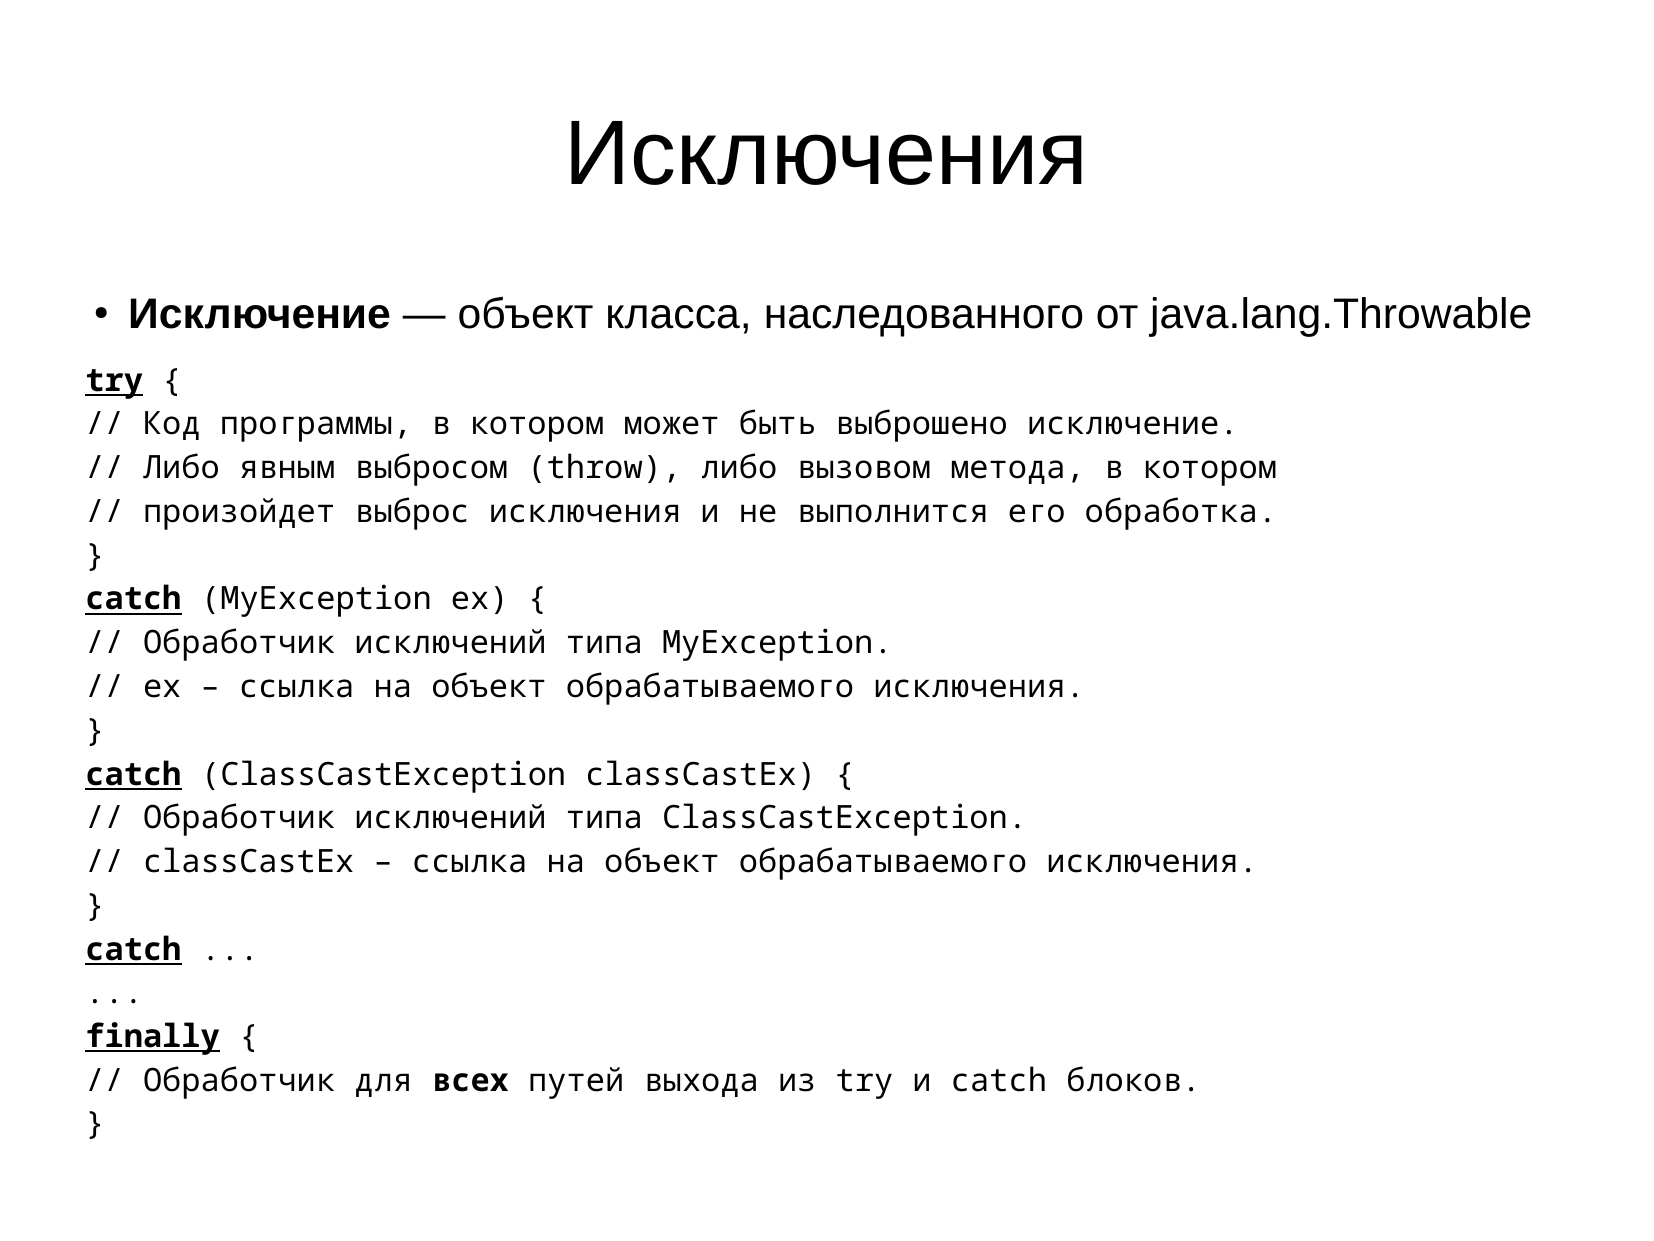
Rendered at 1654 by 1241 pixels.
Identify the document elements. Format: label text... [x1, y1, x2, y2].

list Исключение — объект класса, наследованного от java.lang.Throwable try { // Код программы, в котором может быть выброшено исключение. // Либо явным выбросом (throw), либо вызовом метода, в котором // произойдет выброс исключения и не выполнится его обработка. } catch (MyException ex) { // Обработчик исключений типа MyException. // ex – ссылка на объект обрабатываемого исключения. } catch (ClassCastException classCastEx) { // Обработчик исключений типа ClassCastException. // classCastEx – ссылка на объект обрабатываемого исключения. } catch ... ... finally { // Обработчик для всех путей выхода из try и catch блоков. } [82, 290, 1571, 1146]
title Исключения [82, 49, 1571, 257]
